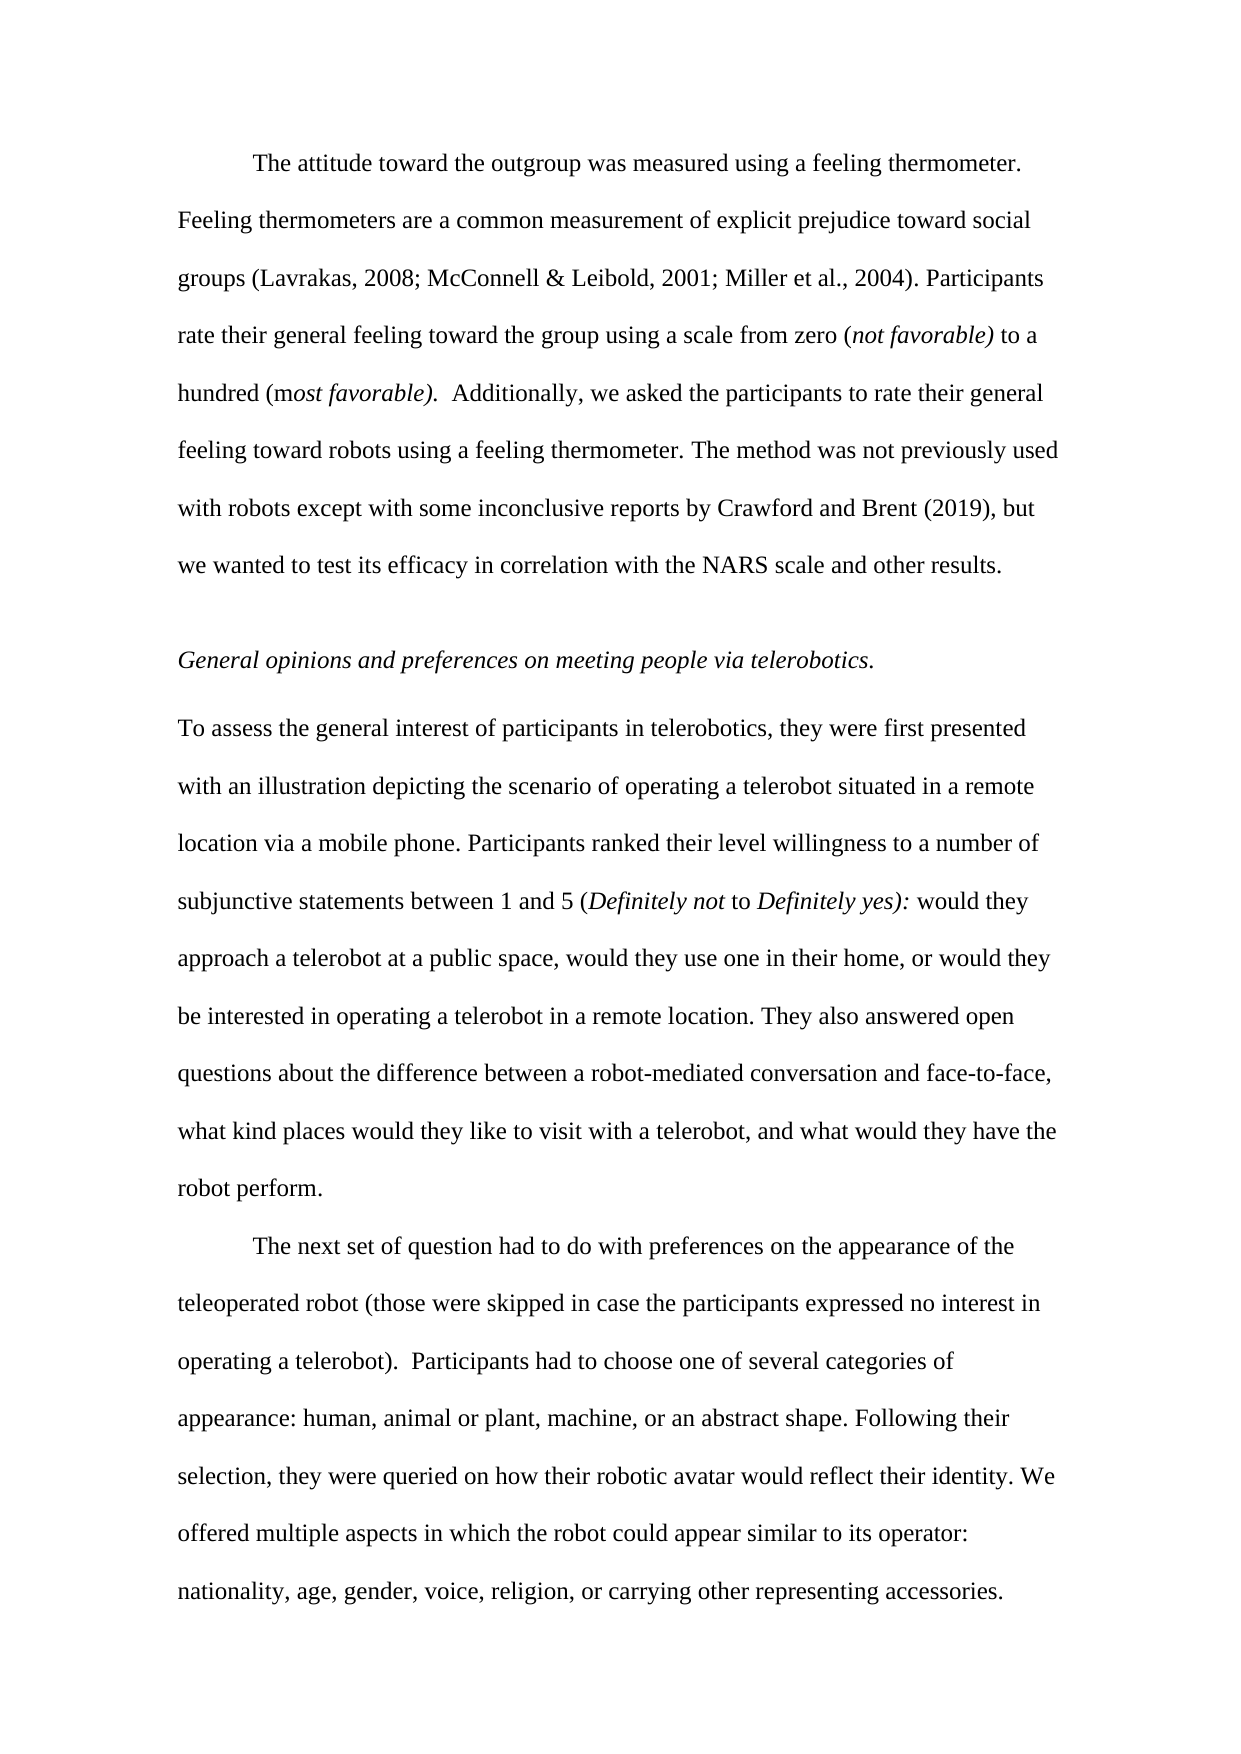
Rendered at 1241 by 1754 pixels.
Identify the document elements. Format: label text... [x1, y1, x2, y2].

text The attitude toward the outgroup was measured using a feeling thermometer. Feeling thermometers are a common measurement of explicit prejudice toward social groups (Lavrakas, 2008; McConnell & Leibold, 2001; Miller et al., 2004). Participants rate their general feeling toward the group using a scale from zero (not favorable) to a hundred (most favorable). Additionally, we asked the participants to rate their general feeling toward robots using a feeling thermometer. The method was not previously used with robots except with some inconclusive reports by Crawford and Brent (2019), but we wanted to test its efficacy in correlation with the NARS scale and other results. [177, 148, 1063, 579]
subtitle General opinions and preferences on meeting people via telerobotics. [177, 645, 1004, 674]
text To assess the general interest of participants in telerobotics, they were first presented with an illustration depicting the scenario of operating a telerobot situated in a remote location via a mobile phone. Participants ranked their level willingness to a number of subjunctive statements between 1 and 5 (Definitely not to Definitely yes): would they approach a telerobot at a public space, would they use one in their home, or would they be interested in operating a telerobot in a remote location. They also answered open questions about the difference between a robot-mediated conversation and face-to-face, what kind places would they like to visit with a telerobot, and what would they have the robot perform. [177, 713, 1063, 1202]
text The next set of question had to do with preferences on the appearance of the teleoperated robot (those were skipped in case the participants expressed no interest in operating a telerobot). Participants had to choose one of several categories of appearance: human, animal or plant, machine, or an abstract shape. Following their selection, they were queried on how their robotic avatar would reflect their identity. We offered multiple aspects in which the robot could appear similar to its operator: nationality, age, gender, voice, religion, or carrying other representing accessories. [177, 1231, 1063, 1604]
